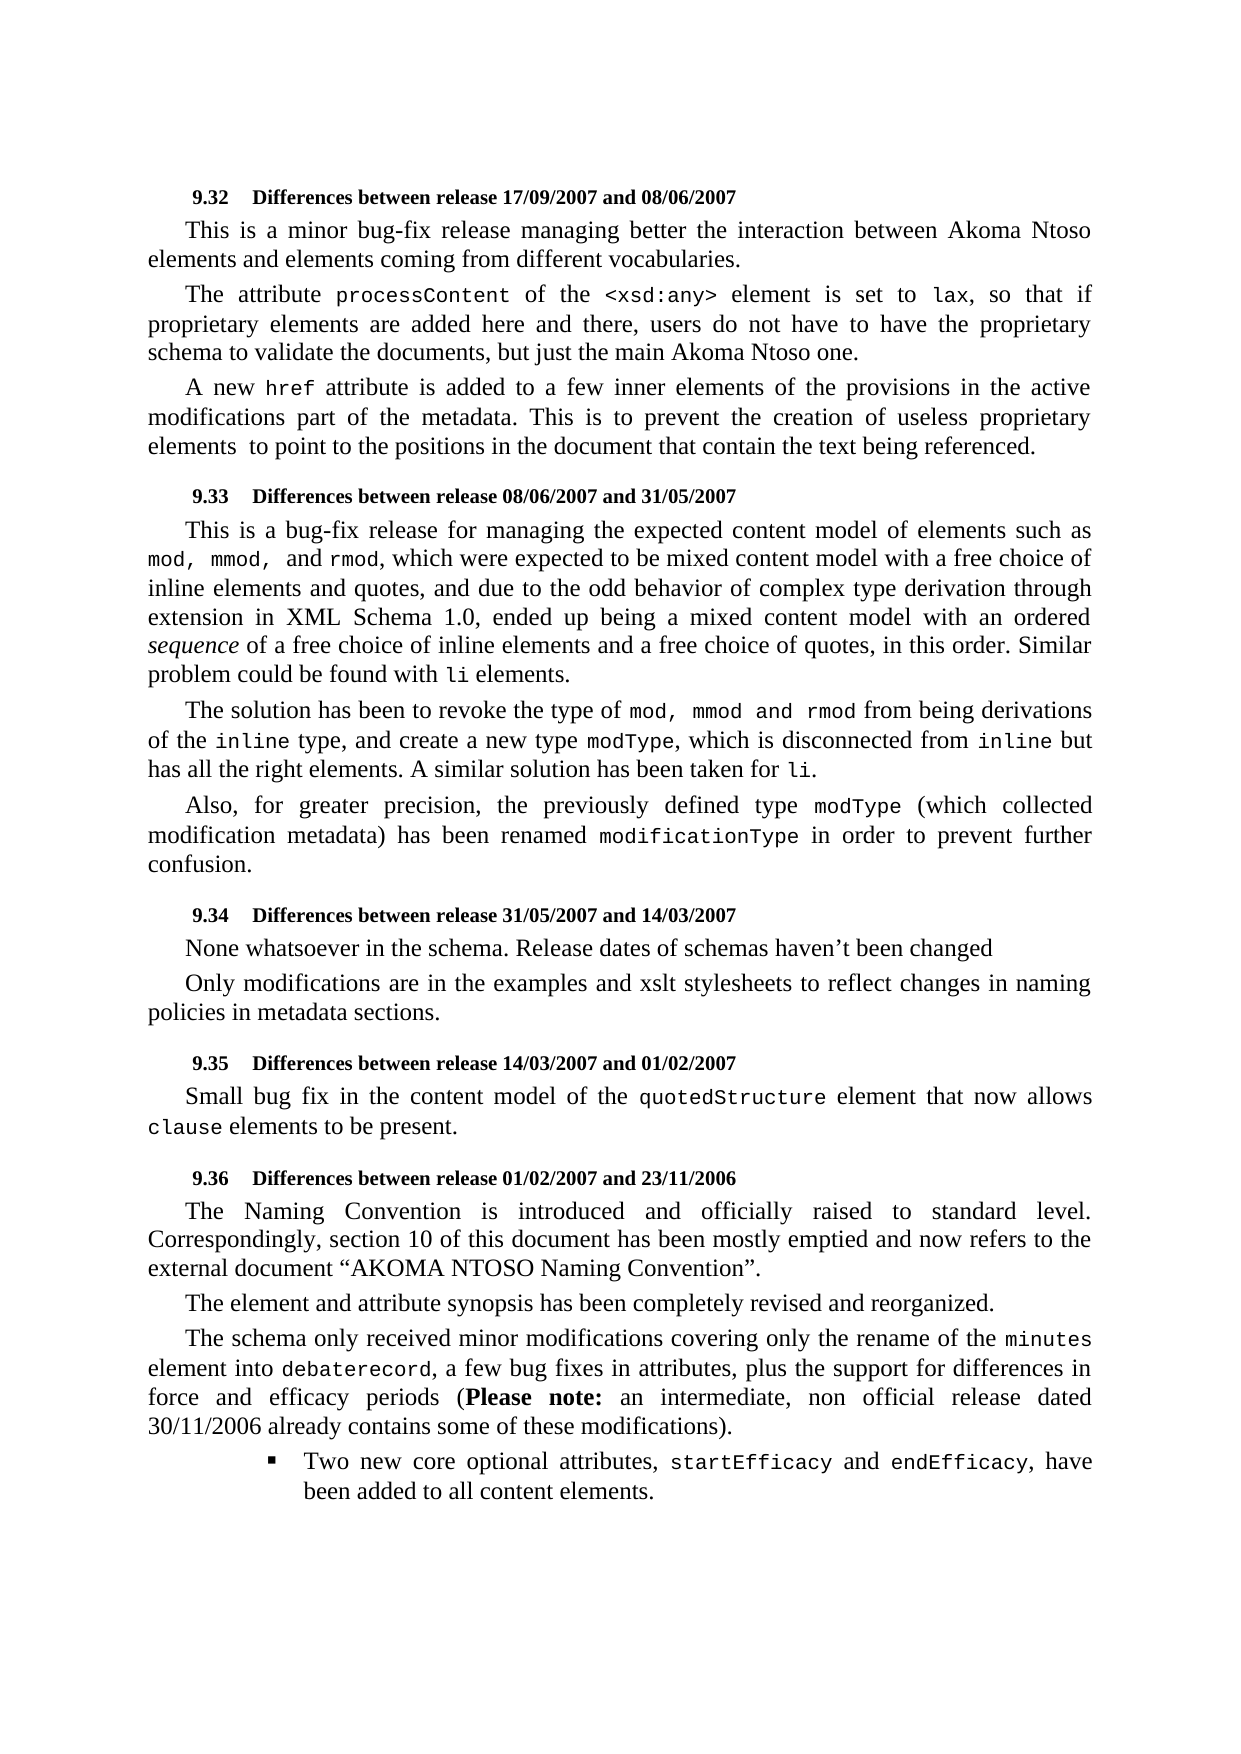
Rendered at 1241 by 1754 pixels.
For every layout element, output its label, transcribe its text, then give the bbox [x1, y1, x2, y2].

subtitle Differences between release 01/02/2007 and 23/11/2006 [192, 1165, 1092, 1189]
text This is a minor bug-fix release managing better the interaction between Akoma Ntoso elements and elements coming from different vocabularies. [148, 215, 1092, 273]
text The solution has been to revoke the type of mod, mmod and rmod from being derivations of the inline type, and create a new type modType, which is disconnected from inline but has all the right elements. A similar solution has been taken for li. [148, 695, 1092, 784]
subtitle Differences between release 31/05/2007 and 14/03/2007 [192, 903, 1092, 927]
text Also, for greater precision, the previously defined type modType (which collected modification metadata) has been renamed modificationType in order to prevent further confusion. [148, 790, 1092, 878]
text Small bug fix in the content model of the quotedStructure element that now allows clause elements to be present. [148, 1081, 1092, 1140]
text Only modifications are in the examples and xslt stylesheets to reflect changes in naming policies in metadata sections. [148, 968, 1092, 1026]
text The element and attribute synopsis has been completely revised and reorganized. [148, 1288, 1092, 1317]
subtitle Differences between release 08/06/2007 and 31/05/2007 [192, 484, 1092, 508]
text The attribute processContent of the <xsd:any> element is set to lax, so that if proprietary elements are added here and there, users do not have to have the proprietary schema to validate the documents, but just the main Akoma Ntoso one. [148, 279, 1092, 366]
list Two new core optional attributes, startEfficacy and endEfficacy, have been added to all content elements. [266, 1446, 1092, 1504]
subtitle Differences between release 17/09/2007 and 08/06/2007 [192, 185, 1092, 209]
text A new href attribute is added to a few inner elements of the provisions in the active modifications part of the metadata. This is to prevent the creation of useless proprietary elements to point to the positions in the document that contain the text being referenced. [148, 372, 1092, 459]
text None whatsoever in the schema. Release dates of schemas haven’t been changed [148, 933, 1092, 962]
text The schema only received minor modifications covering only the rename of the minutes element into debaterecord, a few bug fixes in attributes, plus the support for differences in force and efficacy periods (Please note: an intermediate, non official release dated 30/11/2006 already contains some of these modifications). [148, 1323, 1092, 1440]
subtitle Differences between release 14/03/2007 and 01/02/2007 [192, 1051, 1092, 1075]
text The Naming Convention is introduced and officially raised to standard level. Correspondingly, section 10 of this document has been mostly emptied and now refers to the external document “AKOMA NTOSO Naming Convention”. [148, 1196, 1092, 1282]
text This is a bug-fix release for managing the expected content model of elements such as mod, mmod, and rmod, which were expected to be mixed content model with a free choice of inline elements and quotes, and due to the odd behavior of complex type derivation through extension in XML Schema 1.0, ended up being a mixed content model with an ordered sequence of a free choice of inline elements and a free choice of quotes, in this order. Similar problem could be found with li elements. [148, 515, 1092, 689]
